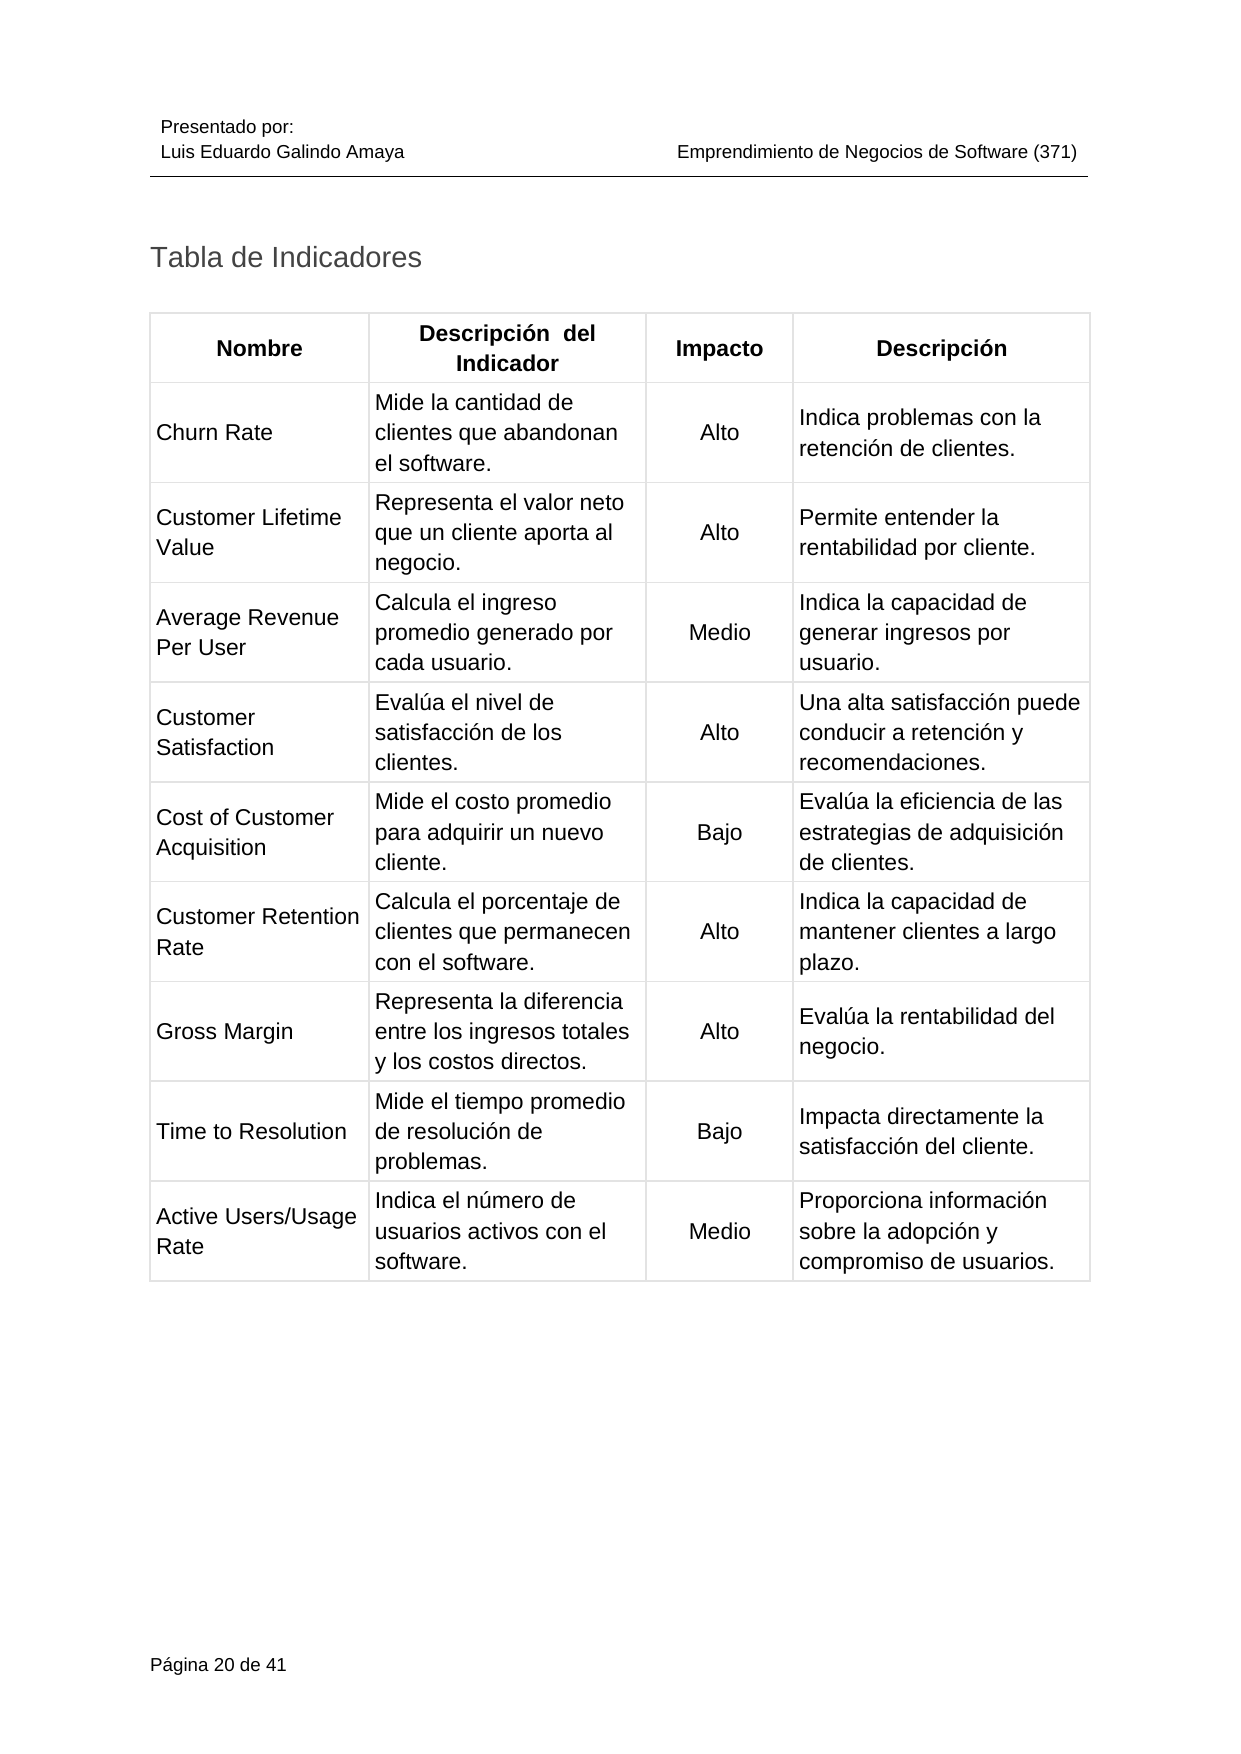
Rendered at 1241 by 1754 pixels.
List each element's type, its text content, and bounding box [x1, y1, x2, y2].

table_header Descripción del Indicador [370, 314, 645, 382]
table_header Impacto [647, 314, 792, 382]
table_cell Alto [647, 982, 792, 1080]
table_cell Alto [647, 683, 792, 781]
table_cell Evalúa el nivel de satisfacción de los clientes. [370, 683, 645, 781]
table_cell Proporciona información sobre la adopción y compromiso de usuarios. [794, 1182, 1089, 1280]
table_cell Evalúa la eficiencia de las estrategias de adquisición de clientes. [794, 783, 1089, 881]
table_cell Representa la diferencia entre los ingresos totales y los costos directos. [370, 982, 645, 1080]
table_cell Evalúa la rentabilidad del negocio. [794, 982, 1089, 1080]
table_cell Time to Resolution [151, 1082, 368, 1180]
table_cell Customer Satisfaction [151, 683, 368, 781]
table_cell Customer Lifetime Value [151, 483, 368, 581]
table_cell Average Revenue Per User [151, 583, 368, 681]
table_cell Indica la capacidad de mantener clientes a largo plazo. [794, 882, 1089, 981]
table_cell Bajo [647, 783, 792, 881]
table_cell Alto [647, 483, 792, 581]
table_cell Indica el número de usuarios activos con el software. [370, 1182, 645, 1280]
table_cell Churn Rate [151, 383, 368, 482]
table_cell Bajo [647, 1082, 792, 1180]
table_header Descripción [794, 314, 1089, 382]
table_cell Cost of Customer Acquisition [151, 783, 368, 881]
table_cell Representa el valor neto que un cliente aporta al negocio. [370, 483, 645, 581]
table_cell Active Users/Usage Rate [151, 1182, 368, 1280]
table_cell Permite entender la rentabilidad por cliente. [794, 483, 1089, 581]
table_cell Indica problemas con la retención de clientes. [794, 383, 1089, 482]
table_cell Indica la capacidad de generar ingresos por usuario. [794, 583, 1089, 681]
table_cell Calcula el porcentaje de clientes que permanecen con el software. [370, 882, 645, 981]
table_cell Alto [647, 383, 792, 482]
table_cell Medio [647, 583, 792, 681]
table_cell Medio [647, 1182, 792, 1280]
table_cell Mide el tiempo promedio de resolución de problemas. [370, 1082, 645, 1180]
table_cell Mide la cantidad de clientes que abandonan el software. [370, 383, 645, 482]
table_cell Customer Retention Rate [151, 882, 368, 981]
table_cell Alto [647, 882, 792, 981]
table_cell Impacta directamente la satisfacción del cliente. [794, 1082, 1089, 1180]
table_cell Una alta satisfacción puede conducir a retención y recomendaciones. [794, 683, 1089, 781]
table_cell Gross Margin [151, 982, 368, 1080]
table_cell Calcula el ingreso promedio generado por cada usuario. [370, 583, 645, 681]
table_cell Mide el costo promedio para adquirir un nuevo cliente. [370, 783, 645, 881]
table_header Nombre [151, 314, 368, 382]
subtitle Tabla de Indicadores [150, 240, 1090, 274]
